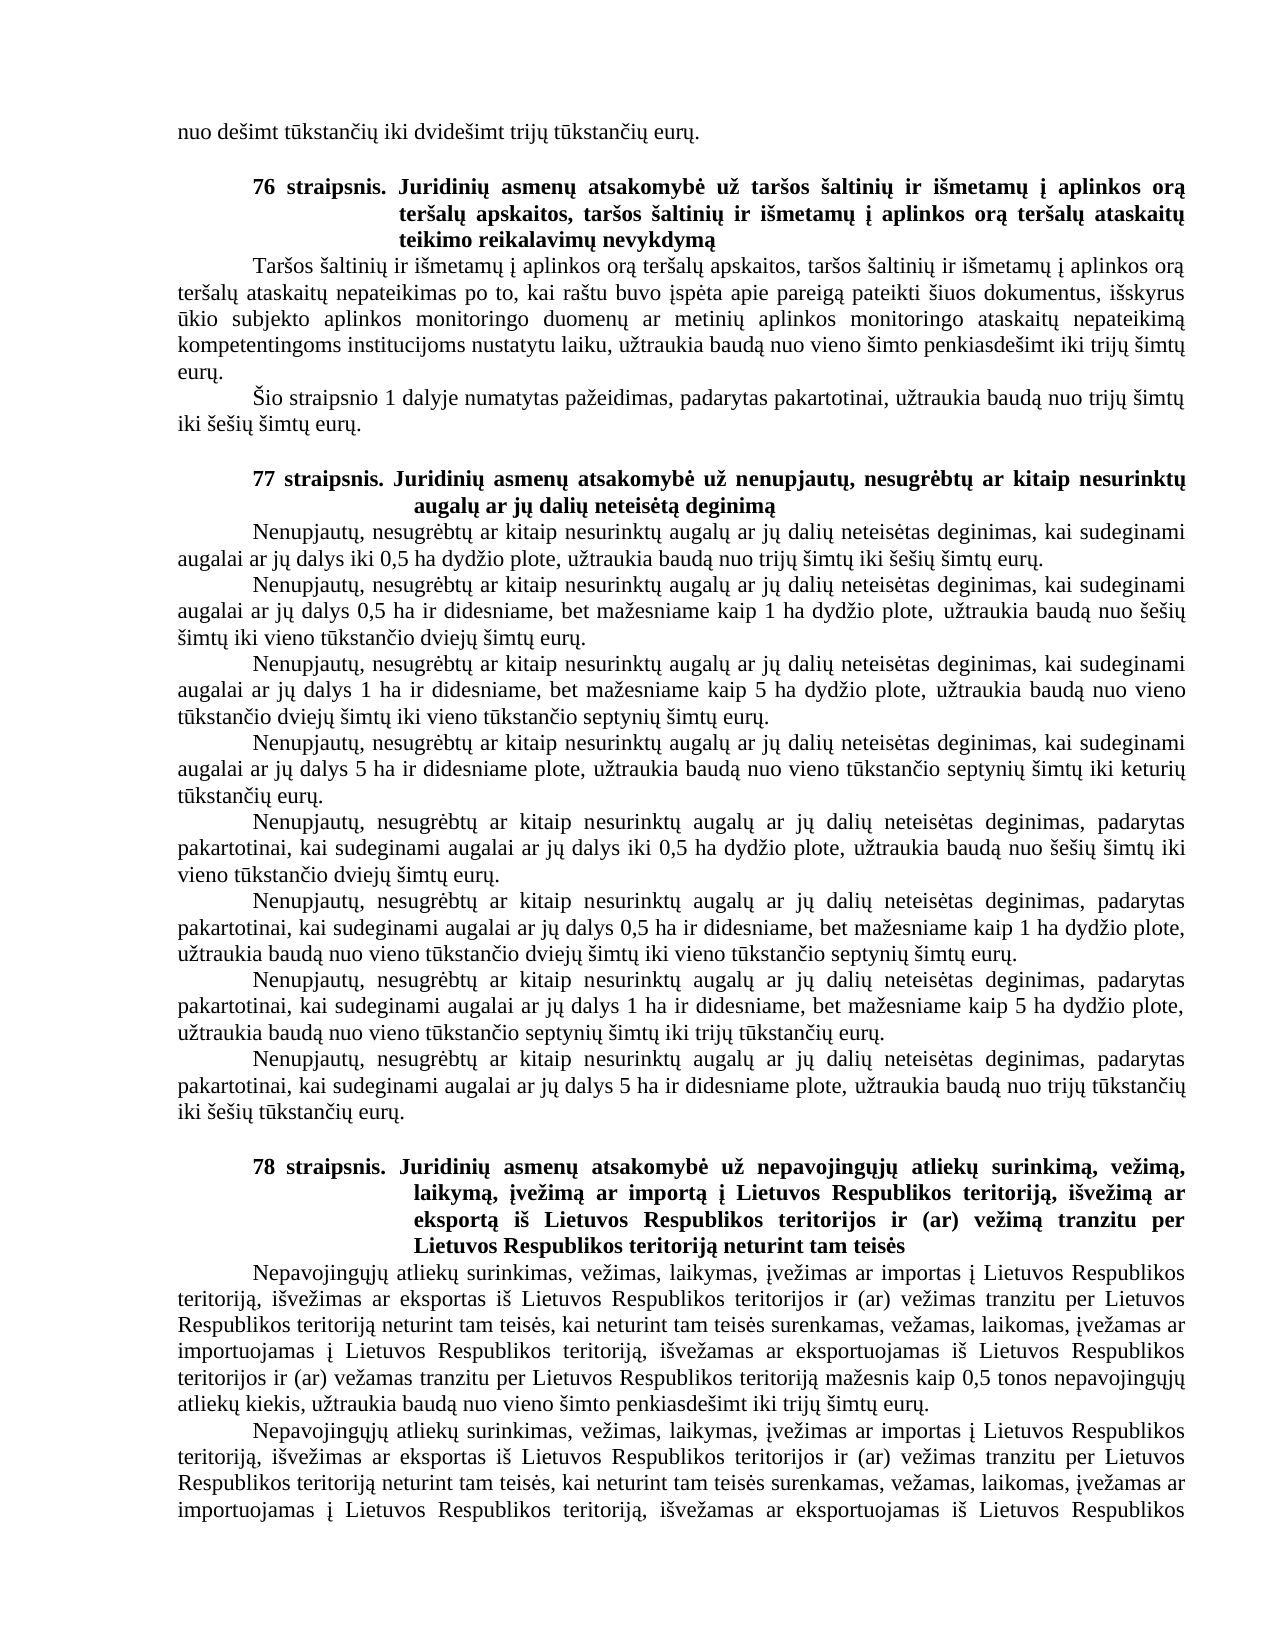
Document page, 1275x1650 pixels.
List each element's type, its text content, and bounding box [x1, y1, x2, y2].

text Nenupjautų, nesugrėbtų ar kitaip nesurinktų augalų ar jų dalių neteisėtas deginimas, padarytas pakartotinai, kai sudeginami augalai ar jų dalys 5 ha ir didesniame plote, užtraukia baudą nuo trijų tūkstančių iki šešių tūkstančių eurų. [177, 1045, 1186, 1124]
text Nenupjautų, nesugrėbtų ar kitaip nesurinktų augalų ar jų dalių neteisėtas deginimas, kai sudeginami augalai ar jų dalys 0,5 ha ir didesniame, bet mažesniame kaip 1 ha dydžio plote, užtraukia baudą nuo šešių šimtų iki vieno tūkstančio dviejų šimtų eurų. [177, 571, 1186, 650]
text Šio straipsnio 1 dalyje numatytas pažeidimas, padarytas pakartotinai, užtraukia baudą nuo trijų šimtų iki šešių šimtų eurų. [177, 384, 1186, 437]
text Taršos šaltinių ir išmetamų į aplinkos orą teršalų apskaitos, taršos šaltinių ir išmetamų į aplinkos orą teršalų ataskaitų nepateikimas po to, kai raštu buvo įspėta apie pareigą pateikti šiuos dokumentus, išskyrus ūkio subjekto aplinkos monitoringo duomenų ar metinių aplinkos monitoringo ataskaitų nepateikimą kompetentingoms institucijoms nustatytu laiku, užtraukia baudą nuo vieno šimto penkiasdešimt iki trijų šimtų eurų. [177, 252, 1186, 384]
text Nenupjautų, nesugrėbtų ar kitaip nesurinktų augalų ar jų dalių neteisėtas deginimas, kai sudeginami augalai ar jų dalys 1 ha ir didesniame, bet mažesniame kaip 5 ha dydžio plote, užtraukia baudą nuo vieno tūkstančio dviejų šimtų iki vieno tūkstančio septynių šimtų eurų. [177, 650, 1186, 729]
text Nenupjautų, nesugrėbtų ar kitaip nesurinktų augalų ar jų dalių neteisėtas deginimas, kai sudeginami augalai ar jų dalys 5 ha ir didesniame plote, užtraukia baudą nuo vieno tūkstančio septynių šimtų iki keturių tūkstančių eurų. [177, 729, 1186, 808]
text Nenupjautų, nesugrėbtų ar kitaip nesurinktų augalų ar jų dalių neteisėtas deginimas, padarytas pakartotinai, kai sudeginami augalai ar jų dalys iki 0,5 ha dydžio plote, užtraukia baudą nuo šešių šimtų iki vieno tūkstančio dviejų šimtų eurų. [177, 808, 1186, 887]
text Nenupjautų, nesugrėbtų ar kitaip nesurinktų augalų ar jų dalių neteisėtas deginimas, padarytas pakartotinai, kai sudeginami augalai ar jų dalys 1 ha ir didesniame, bet mažesniame kaip 5 ha dydžio plote, užtraukia baudą nuo vieno tūkstančio septynių šimtų iki trijų tūkstančių eurų. [177, 966, 1186, 1045]
text Nenupjautų, nesugrėbtų ar kitaip nesurinktų augalų ar jų dalių neteisėtas deginimas, kai sudeginami augalai ar jų dalys iki 0,5 ha dydžio plote, užtraukia baudą nuo trijų šimtų iki šešių šimtų eurų. [177, 518, 1186, 571]
text 76 straipsnis. Juridinių asmenų atsakomybė už taršos šaltinių ir išmetamų į aplinkos orą teršalų apskaitos, taršos šaltinių ir išmetamų į aplinkos orą teršalų ataskaitų teikimo reikalavimų nevykdymą [252, 173, 1186, 252]
text 78 straipsnis. Juridinių asmenų atsakomybė už nepavojingųjų atliekų surinkimą, vežimą, laikymą, įvežimą ar importą į Lietuvos Respublikos teritoriją, išvežimą ar eksportą iš Lietuvos Respublikos teritorijos ir (ar) vežimą tranzitu per Lietuvos Respublikos teritoriją neturint tam teisės [252, 1153, 1186, 1258]
text Nenupjautų, nesugrėbtų ar kitaip nesurinktų augalų ar jų dalių neteisėtas deginimas, padarytas pakartotinai, kai sudeginami augalai ar jų dalys 0,5 ha ir didesniame, bet mažesniame kaip 1 ha dydžio plote, užtraukia baudą nuo vieno tūkstančio dviejų šimtų iki vieno tūkstančio septynių šimtų eurų. [177, 887, 1186, 966]
text Nepavojingųjų atliekų surinkimas, vežimas, laikymas, įvežimas ar importas į Lietuvos Respublikos teritoriją, išvežimas ar eksportas iš Lietuvos Respublikos teritorijos ir (ar) vežimas tranzitu per Lietuvos Respublikos teritoriją neturint tam teisės, kai neturint tam teisės surenkamas, vežamas, laikomas, įvežamas ar importuojamas į Lietuvos Respublikos teritoriją, išvežamas ar eksportuojamas iš Lietuvos Respublikos teritorijos ir (ar) vežamas tranzitu per Lietuvos Respublikos teritoriją mažesnis kaip 0,5 tonos nepavojingųjų atliekų kiekis, užtraukia baudą nuo vieno šimto penkiasdešimt iki trijų šimtų eurų. [177, 1258, 1186, 1417]
text nuo dešimt tūkstančių iki dvidešimt trijų tūkstančių eurų. [177, 118, 1186, 144]
text Nepavojingųjų atliekų surinkimas, vežimas, laikymas, įvežimas ar importas į Lietuvos Respublikos teritoriją, išvežimas ar eksportas iš Lietuvos Respublikos teritorijos ir (ar) vežimas tranzitu per Lietuvos Respublikos teritoriją neturint tam teisės, kai neturint tam teisės surenkamas, vežamas, laikomas, įvežamas ar importuojamas į Lietuvos Respublikos teritoriją, išvežamas ar eksportuojamas iš Lietuvos Respublikos [177, 1417, 1186, 1522]
text 77 straipsnis. Juridinių asmenų atsakomybė už nenupjautų, nesugrėbtų ar kitaip nesurinktų augalų ar jų dalių neteisėtą deginimą [252, 466, 1186, 518]
